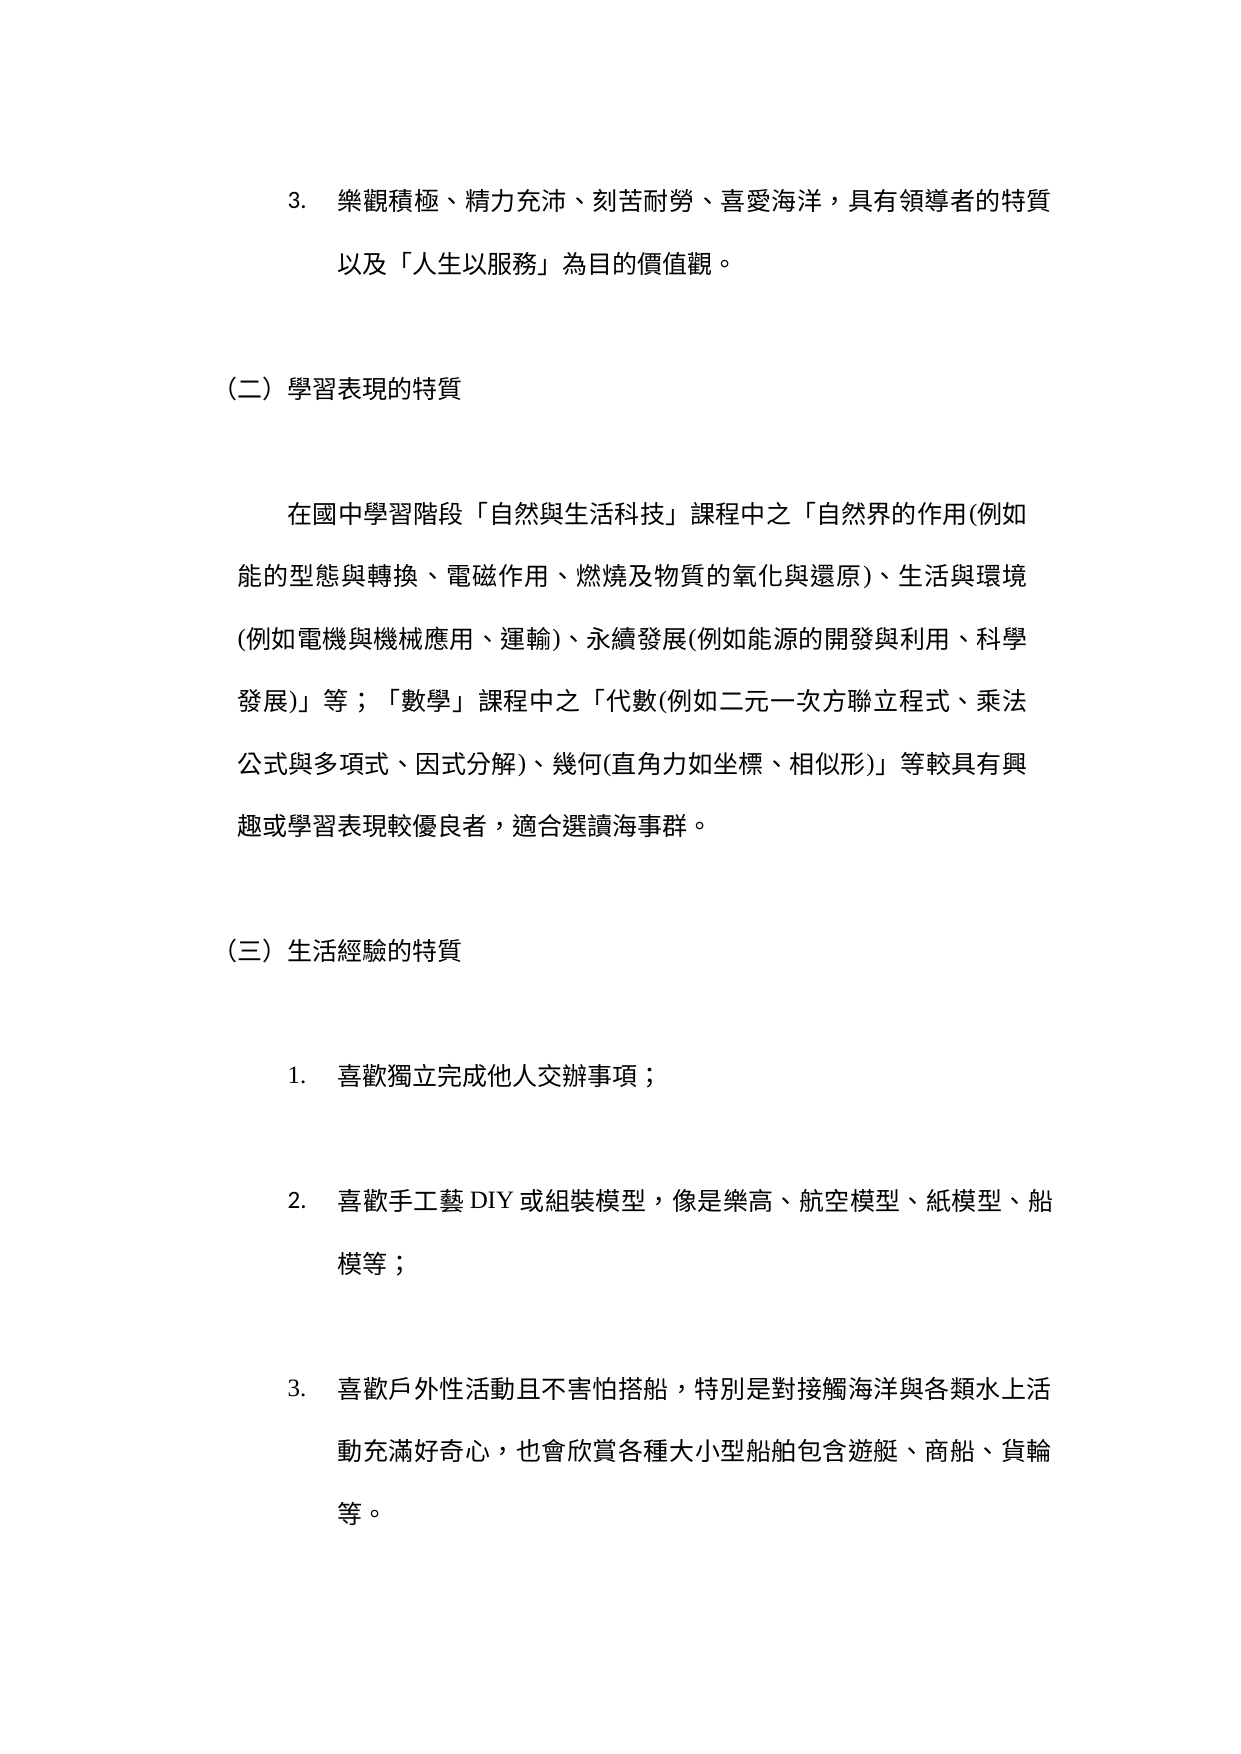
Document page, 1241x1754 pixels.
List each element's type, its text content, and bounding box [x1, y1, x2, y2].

text （三）生活經驗的特質 [212, 908, 1028, 971]
list 喜歡戶外性活動且不害怕搭船，特別是對接觸海洋與各類水上活動充滿好奇心，也會欣賞各種大小型船舶包含遊艇、商船、貨輪等。 [287, 1346, 1053, 1533]
list 樂觀積極、精力充沛、刻苦耐勞、喜愛海洋，具有領導者的特質以及「人生以服務」為目的價值觀。 [287, 158, 1053, 283]
text （二）學習表現的特質 [212, 346, 1028, 408]
text 在國中學習階段「自然與生活科技」課程中之「自然界的作用(例如能的型態與轉換、電磁作用、燃燒及物質的氧化與還原)、生活與環境(例如電機與機械應用、運輸)、永續發展(例如能源的開發與利用、科學發展)」等；「數學」課程中之「代數(例如二元一次方聯立程式、乘法公式與多項式、因式分解)、幾何(直角力如坐標、相似形)」等較具有興趣或學習表現較優良者，適合選讀海事群。 [237, 471, 1028, 846]
list 喜歡手工藝DIY或組裝模型，像是樂高、航空模型、紙模型、船模等； [287, 1158, 1053, 1283]
list 喜歡獨立完成他人交辦事項； [287, 1033, 1053, 1096]
